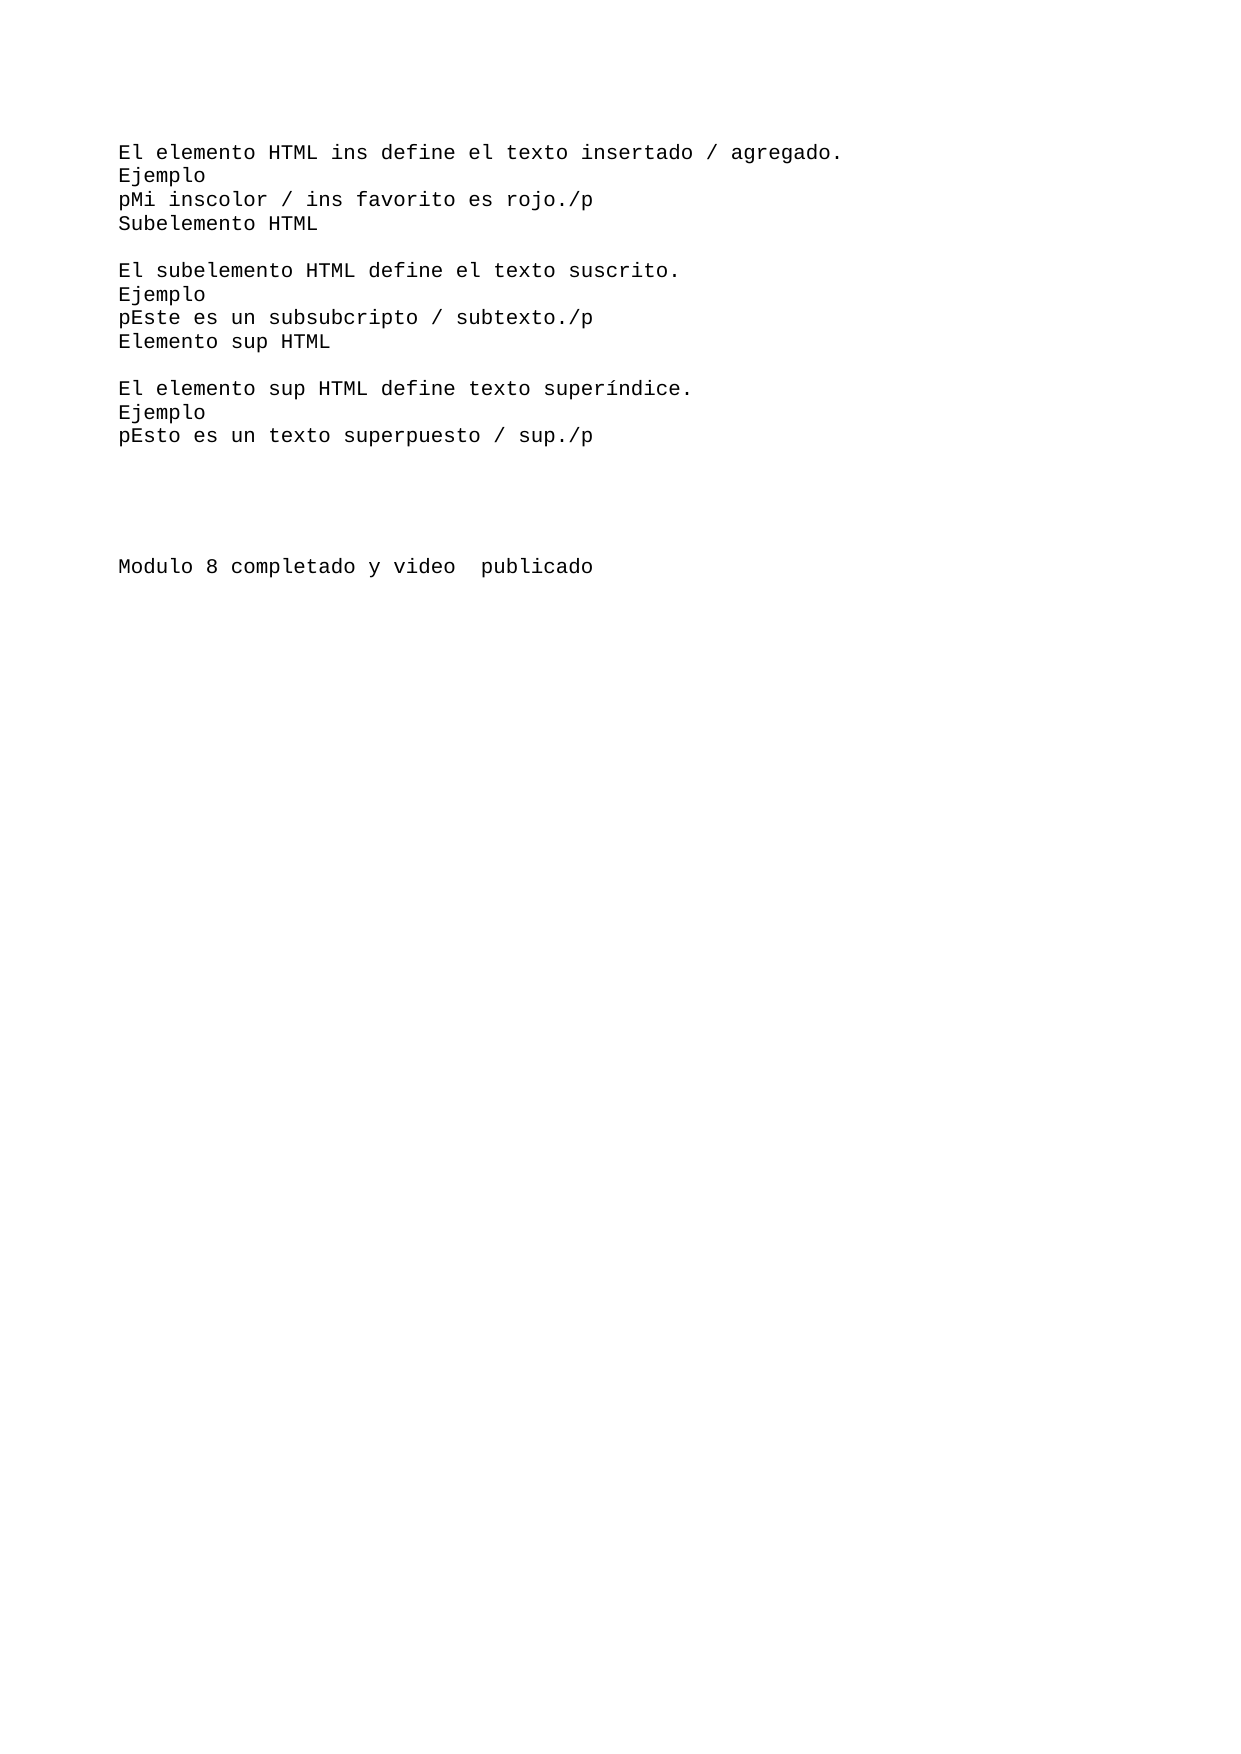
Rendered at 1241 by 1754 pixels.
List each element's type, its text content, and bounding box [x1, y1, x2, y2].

text El elemento sup HTML define texto superíndice. [118, 378, 1122, 402]
text Modulo 8 completado y video publicado [118, 556, 1122, 580]
text Ejemplo [118, 165, 1122, 189]
text pEste es un subsubcripto / subtexto./p [118, 307, 1122, 331]
text Subelemento HTML [118, 213, 1122, 236]
text Ejemplo [118, 284, 1122, 307]
text Ejemplo [118, 402, 1122, 426]
text El elemento HTML ins define el texto insertado / agregado. [118, 142, 1122, 165]
text Elemento sup HTML [118, 331, 1122, 354]
text pEsto es un texto superpuesto / sup./p [118, 426, 1122, 449]
text El subelemento HTML define el texto suscrito. [118, 260, 1122, 284]
text pMi inscolor / ins favorito es rojo./p [118, 189, 1122, 213]
